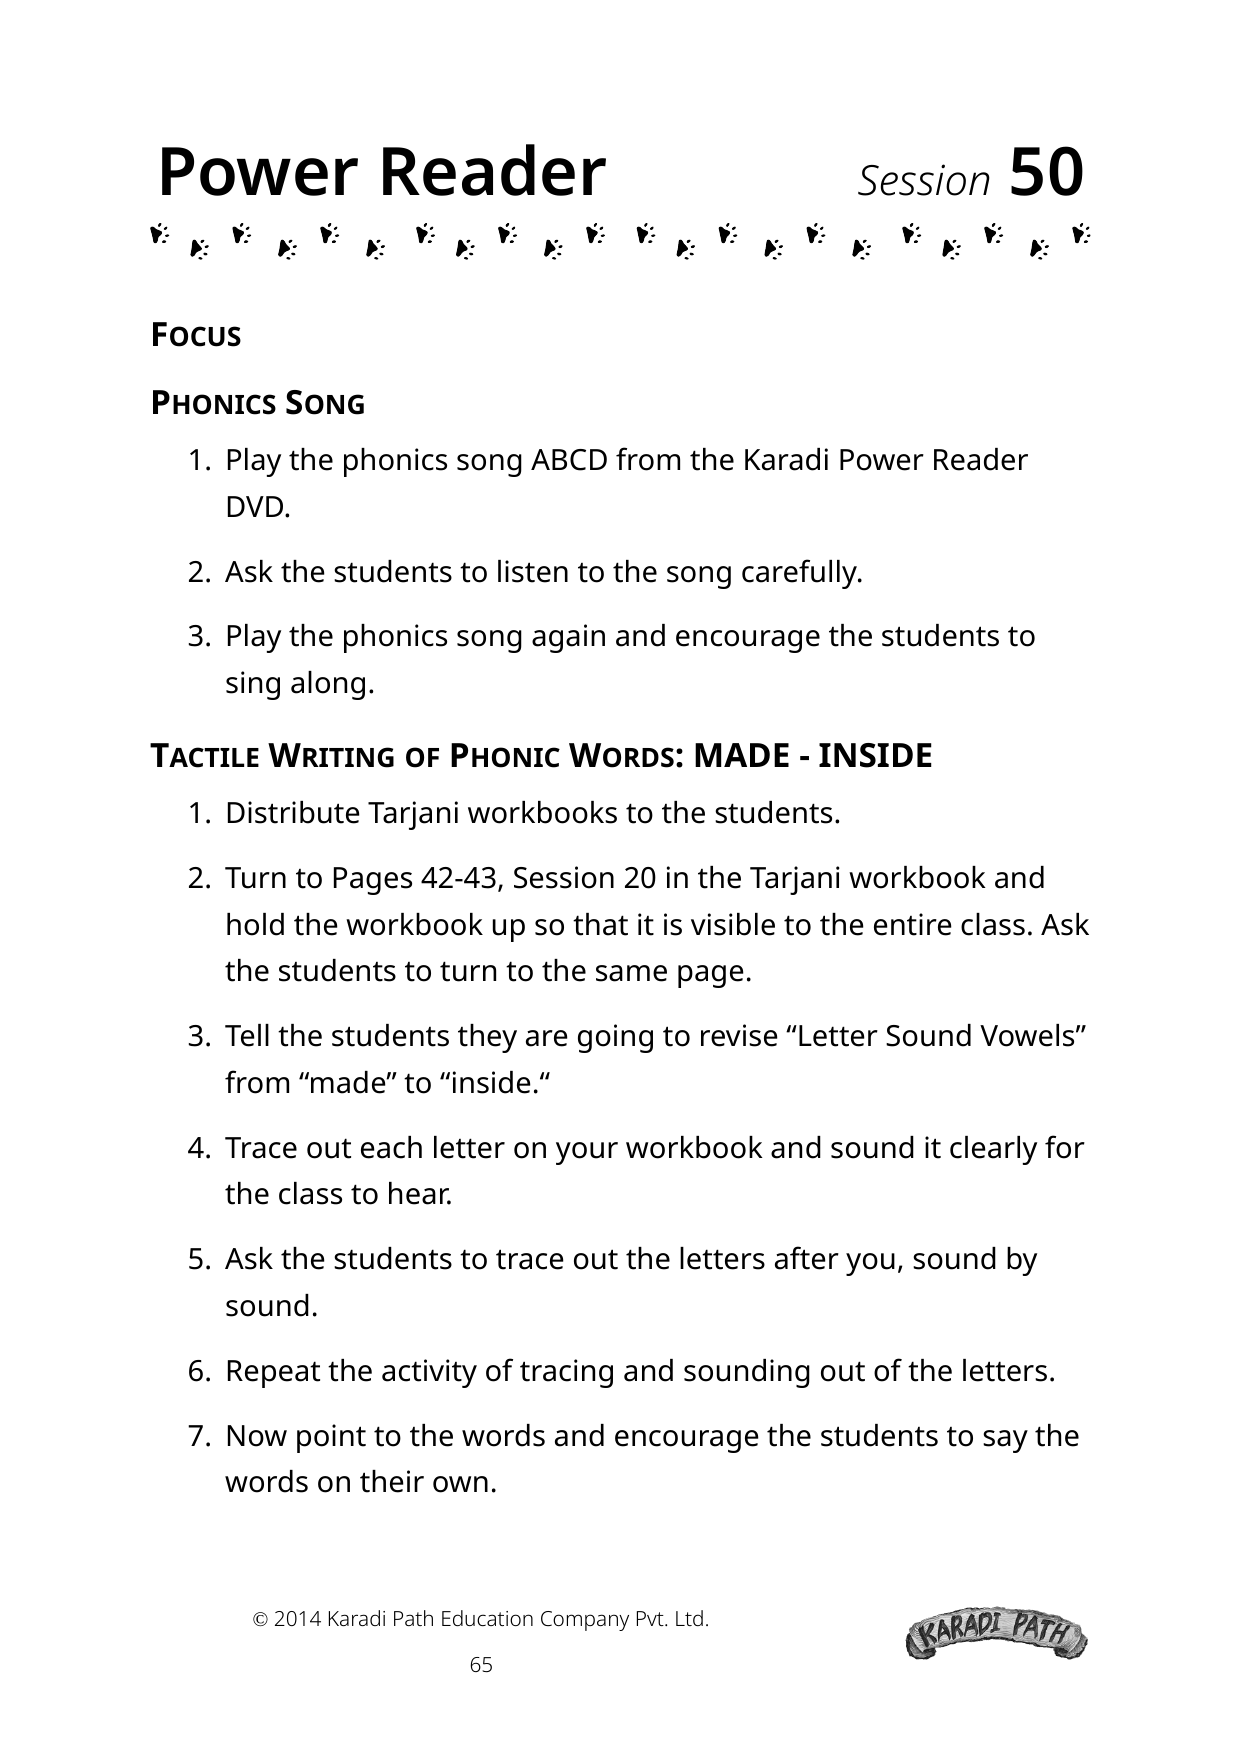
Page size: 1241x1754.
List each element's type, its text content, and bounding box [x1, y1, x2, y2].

subtitle Focus [150, 311, 1091, 356]
list Turn to Pages 42-43, Session 20 in the Tarjani workbook and hold the workbook up so that it is visible to the entire class. Ask the students to turn to the same page. [187, 857, 1091, 990]
list Distribute Tarjani workbooks to the students. [187, 792, 1091, 832]
list Trace out each letter on your workbook and sound it clearly for the class to hear. [187, 1127, 1091, 1213]
table_header [150, 265, 809, 288]
list Repeat the activity of tracing and sounding out of the letters. [187, 1350, 1091, 1390]
list Play the phonics song again and encourage the students to sing along. [187, 616, 1091, 702]
list Tell the students they are going to revise “Letter Sound Vowels” from “made” to “inside.“ [187, 1015, 1091, 1102]
table_header [809, 265, 1091, 288]
table_header Power Reader [150, 119, 809, 223]
list Ask the students to trace out the letters after you, sound by sound. [187, 1238, 1091, 1325]
list Ask the students to listen to the song carefully. [187, 551, 1091, 591]
picture [903, 1604, 1091, 1663]
list Now point to the words and encourage the students to say the words on their own. [187, 1415, 1091, 1501]
subtitle Tactile Writing of Phonic Words: MADE - INSIDE [150, 732, 1091, 777]
picture [150, 223, 1091, 265]
subtitle Phonics Song [150, 379, 1091, 424]
table_header Session 50 [809, 119, 1091, 223]
list Play the phonics song ABCD from the Karadi Power Reader DVD. [187, 439, 1091, 526]
